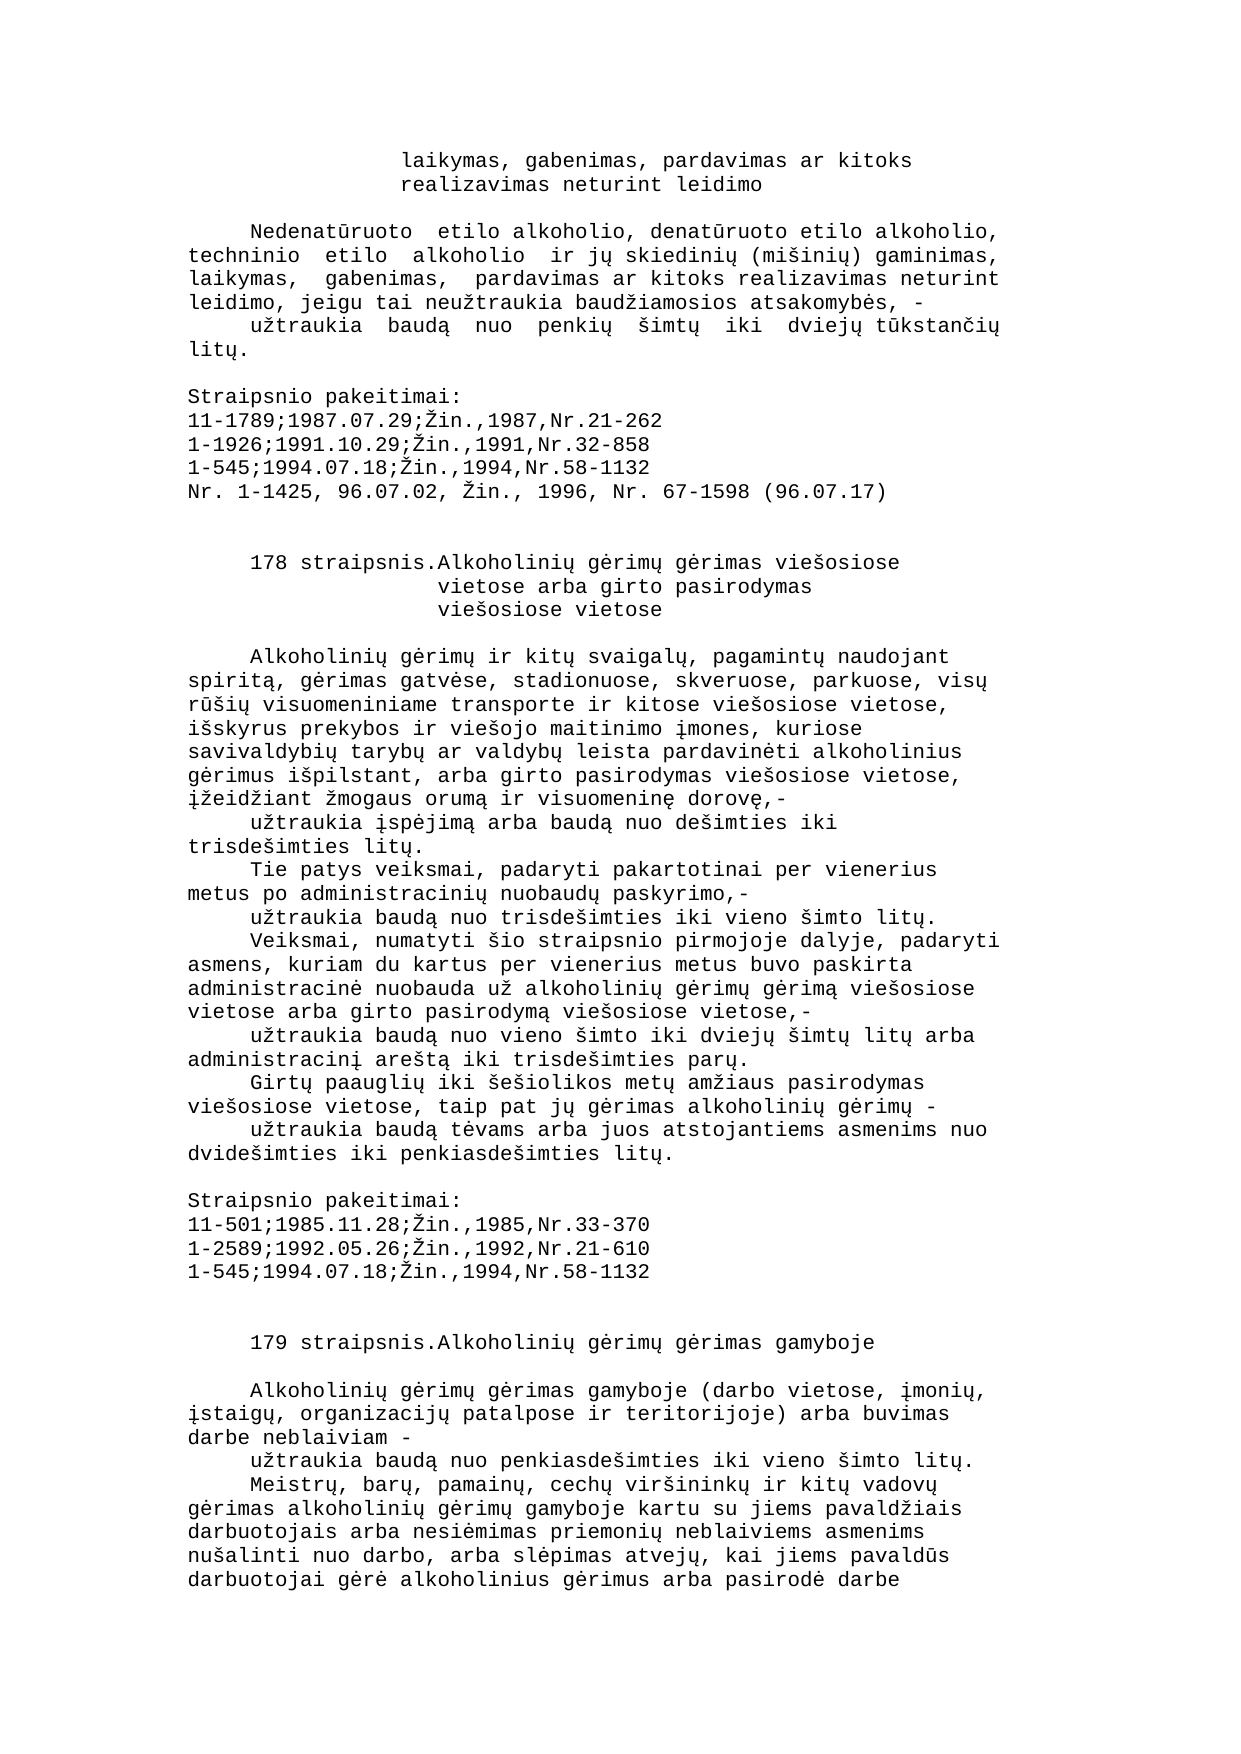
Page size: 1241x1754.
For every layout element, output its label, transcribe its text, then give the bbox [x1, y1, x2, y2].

text Alkoholinių gėrimų ir kitų svaigalų, pagamintų naudojant [187, 647, 1053, 670]
text Alkoholinių gėrimų gėrimas gamyboje (darbo vietose, įmonių, [187, 1379, 1053, 1403]
text Tie patys veiksmai, padaryti pakartotinai per vienerius [187, 859, 1053, 883]
text gėrimas alkoholinių gėrimų gamyboje kartu su jiems pavaldžiais [187, 1498, 1053, 1521]
text administracinė nuobauda už alkoholinių gėrimų gėrimą viešosiose [187, 978, 1053, 1001]
text dvidešimties iki penkiasdešimties litų. [187, 1143, 1053, 1167]
text metus po administracinių nuobaudų paskyrimo,- [187, 883, 1053, 907]
text trisdešimties litų. [187, 836, 1053, 859]
text Nedenatūruoto etilo alkoholio, denatūruoto etilo alkoholio, [187, 221, 1053, 244]
text Nr. 1-1425, 96.07.02, Žin., 1996, Nr. 67-1598 (96.07.17) [187, 481, 1053, 505]
text laikymas, gabenimas, pardavimas ar kitoks [187, 150, 1053, 174]
text nušalinti nuo darbo, arba slėpimas atvejų, kai jiems pavaldūs [187, 1545, 1053, 1569]
text laikymas, gabenimas, pardavimas ar kitoks realizavimas neturint [187, 268, 1053, 292]
text administracinį areštą iki trisdešimties parų. [187, 1048, 1053, 1072]
text spiritą, gėrimas gatvėse, stadionuose, skveruose, parkuose, visų [187, 670, 1053, 694]
text gėrimus išpilstant, arba girto pasirodymas viešosiose vietose, [187, 765, 1053, 788]
text 11-1789;1987.07.29;Žin.,1987,Nr.21-262 [187, 410, 1053, 434]
text vietose arba girto pasirodymą viešosiose vietose,- [187, 1001, 1053, 1025]
text 1-545;1994.07.18;Žin.,1994,Nr.58-1132 [187, 1261, 1053, 1285]
text užtraukia įspėjimą arba baudą nuo dešimties iki [187, 812, 1053, 836]
text Straipsnio pakeitimai: [187, 1190, 1053, 1214]
text Veiksmai, numatyti šio straipsnio pirmojoje dalyje, padaryti [187, 930, 1053, 954]
text litų. [187, 339, 1053, 363]
text 178 straipsnis.Alkoholinių gėrimų gėrimas viešosiose [187, 552, 1053, 576]
text viešosiose vietose, taip pat jų gėrimas alkoholinių gėrimų - [187, 1096, 1053, 1119]
text užtraukia baudą nuo vieno šimto iki dviejų šimtų litų arba [187, 1025, 1053, 1048]
text įžeidžiant žmogaus orumą ir visuomeninę dorovę,- [187, 788, 1053, 812]
text Meistrų, barų, pamainų, cechų viršininkų ir kitų vadovų [187, 1474, 1053, 1498]
text Straipsnio pakeitimai: [187, 386, 1053, 410]
text įstaigų, organizacijų patalpose ir teritorijoje) arba buvimas [187, 1403, 1053, 1427]
text viešosiose vietose [187, 599, 1053, 623]
text užtraukia baudą nuo penkiasdešimties iki vieno šimto litų. [187, 1451, 1053, 1474]
text išskyrus prekybos ir viešojo maitinimo įmones, kuriose [187, 717, 1053, 741]
text darbuotojais arba nesiėmimas priemonių neblaiviems asmenims [187, 1521, 1053, 1545]
text užtraukia baudą nuo penkių šimtų iki dviejų tūkstančių [187, 316, 1053, 339]
text leidimo, jeigu tai neužtraukia baudžiamosios atsakomybės, - [187, 292, 1053, 316]
text 179 straipsnis.Alkoholinių gėrimų gėrimas gamyboje [187, 1332, 1053, 1356]
text realizavimas neturint leidimo [187, 174, 1053, 197]
text techninio etilo alkoholio ir jų skiedinių (mišinių) gaminimas, [187, 244, 1053, 268]
text savivaldybių tarybų ar valdybų leista pardavinėti alkoholinius [187, 741, 1053, 765]
text asmens, kuriam du kartus per vienerius metus buvo paskirta [187, 954, 1053, 978]
text Girtų paauglių iki šešiolikos metų amžiaus pasirodymas [187, 1072, 1053, 1096]
text vietose arba girto pasirodymas [187, 576, 1053, 599]
text rūšių visuomeniniame transporte ir kitose viešosiose vietose, [187, 694, 1053, 717]
text 11-501;1985.11.28;Žin.,1985,Nr.33-370 [187, 1214, 1053, 1238]
text užtraukia baudą nuo trisdešimties iki vieno šimto litų. [187, 907, 1053, 930]
text 1-2589;1992.05.26;Žin.,1992,Nr.21-610 [187, 1238, 1053, 1261]
text 1-545;1994.07.18;Žin.,1994,Nr.58-1132 [187, 457, 1053, 481]
text darbe neblaiviam - [187, 1427, 1053, 1451]
text darbuotojai gėrė alkoholinius gėrimus arba pasirodė darbe [187, 1569, 1053, 1592]
text 1-1926;1991.10.29;Žin.,1991,Nr.32-858 [187, 434, 1053, 457]
text užtraukia baudą tėvams arba juos atstojantiems asmenims nuo [187, 1119, 1053, 1143]
